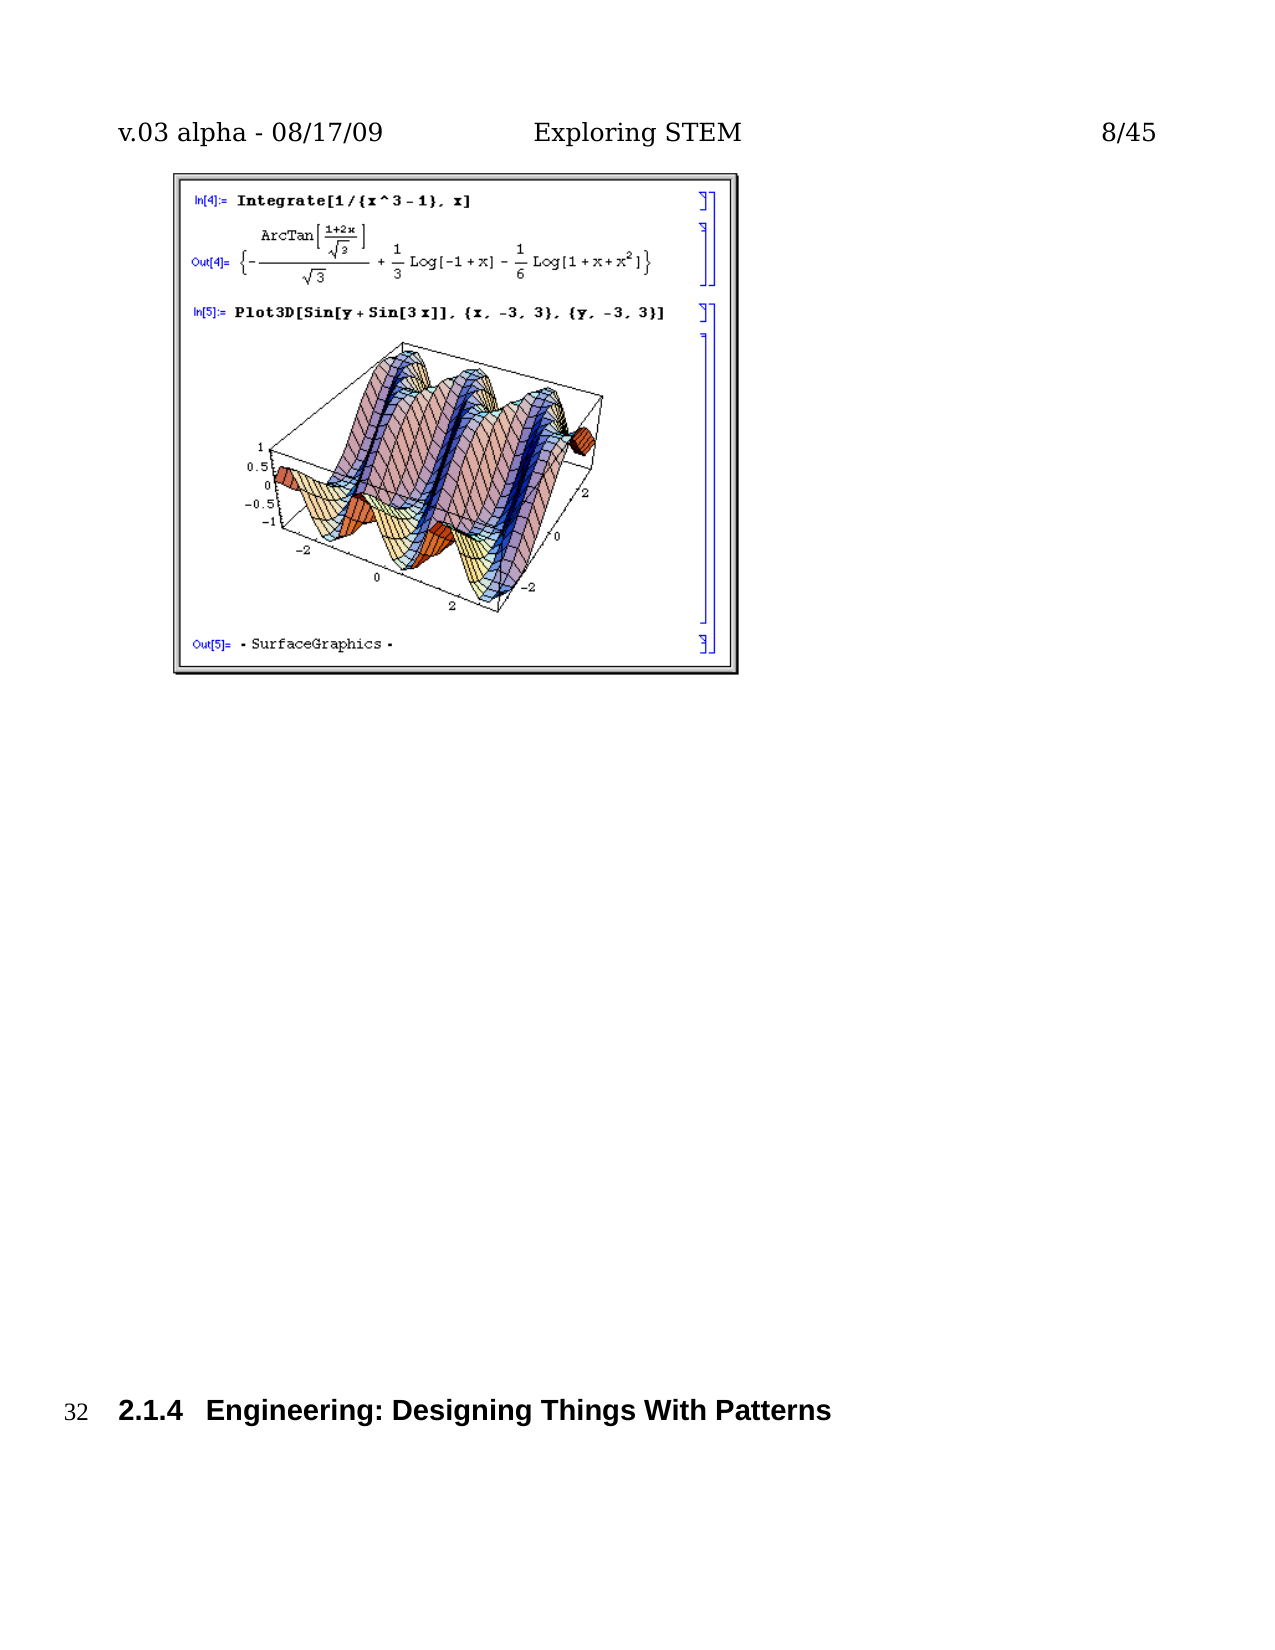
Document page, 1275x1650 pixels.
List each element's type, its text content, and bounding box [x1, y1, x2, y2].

subtitle Engineering: Designing Things With Patterns [118, 1393, 1157, 1427]
picture [172, 172, 740, 676]
